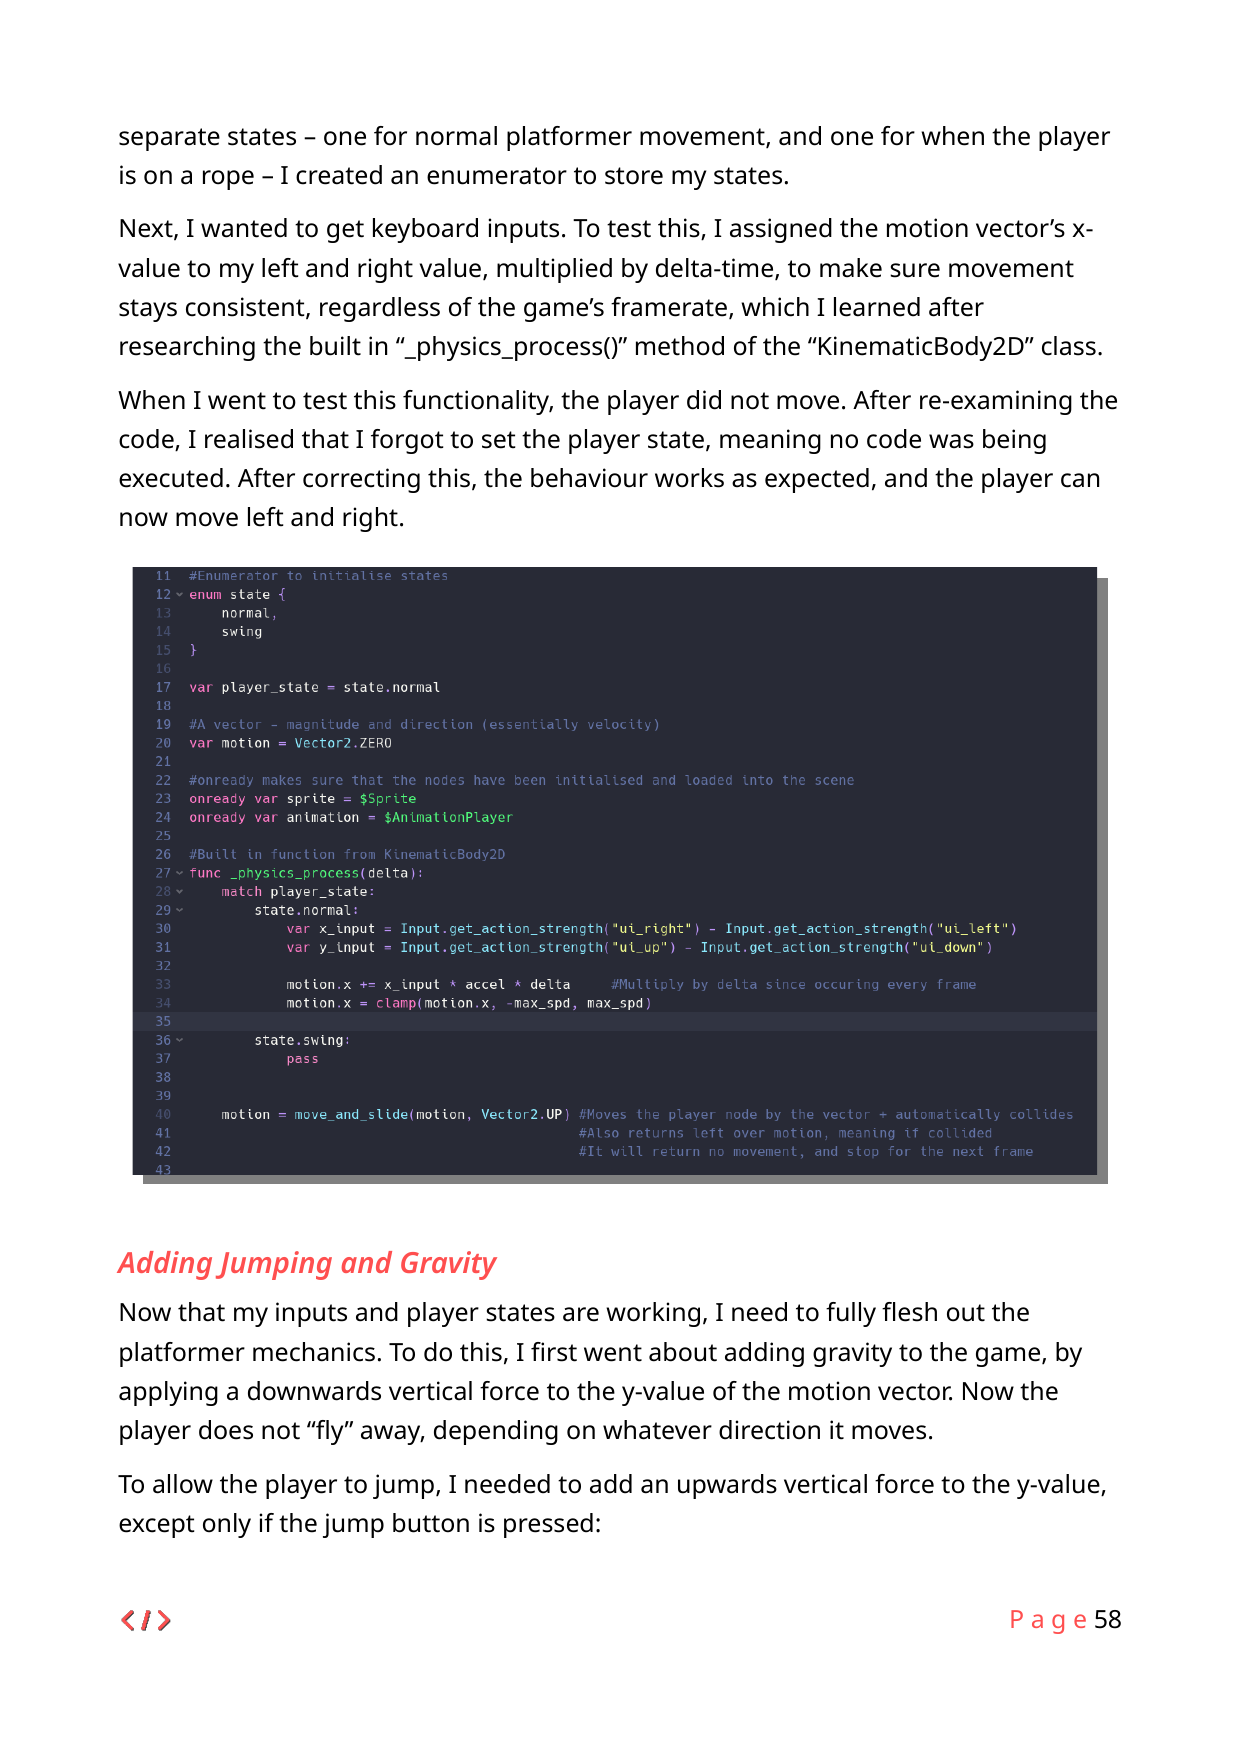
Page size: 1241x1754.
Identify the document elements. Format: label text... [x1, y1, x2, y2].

text Next, I wanted to get keyboard inputs. To test this, I assigned the motion vector’s x-value to my left and right value, multiplied by delta-time, to make sure movement stays consistent, regardless of the game’s framerate, which I learned after researching the built in “_physics_process()” method of the “KinematicBody2D” class. [118, 211, 1122, 363]
subtitle Adding Jumping and Gravity [118, 1175, 1122, 1282]
picture [132, 567, 1098, 1175]
text To allow the player to jump, I needed to add an upwards vertical force to the y-value, except only if the jump button is pressed: [118, 1466, 1122, 1539]
text When I went to test this functionality, the player did not move. After re-examining the code, I realised that I forgot to set the player state, meaning no code was being executed. After correcting this, the behaviour works as expected, and the player can now move left and right. [118, 382, 1122, 534]
picture [116, 1591, 175, 1649]
text Now that my inputs and player states are working, I need to fully flesh out the platformer mechanics. To do this, I first went about adding gravity to the game, by applying a downwards vertical force to the y-value of the motion vector. Now the player does not “fly” away, depending on whatever direction it moves. [118, 1295, 1122, 1447]
text separate states – one for normal platformer movement, and one for when the player is on a rope – I created an enumerator to store my states. [118, 118, 1122, 191]
